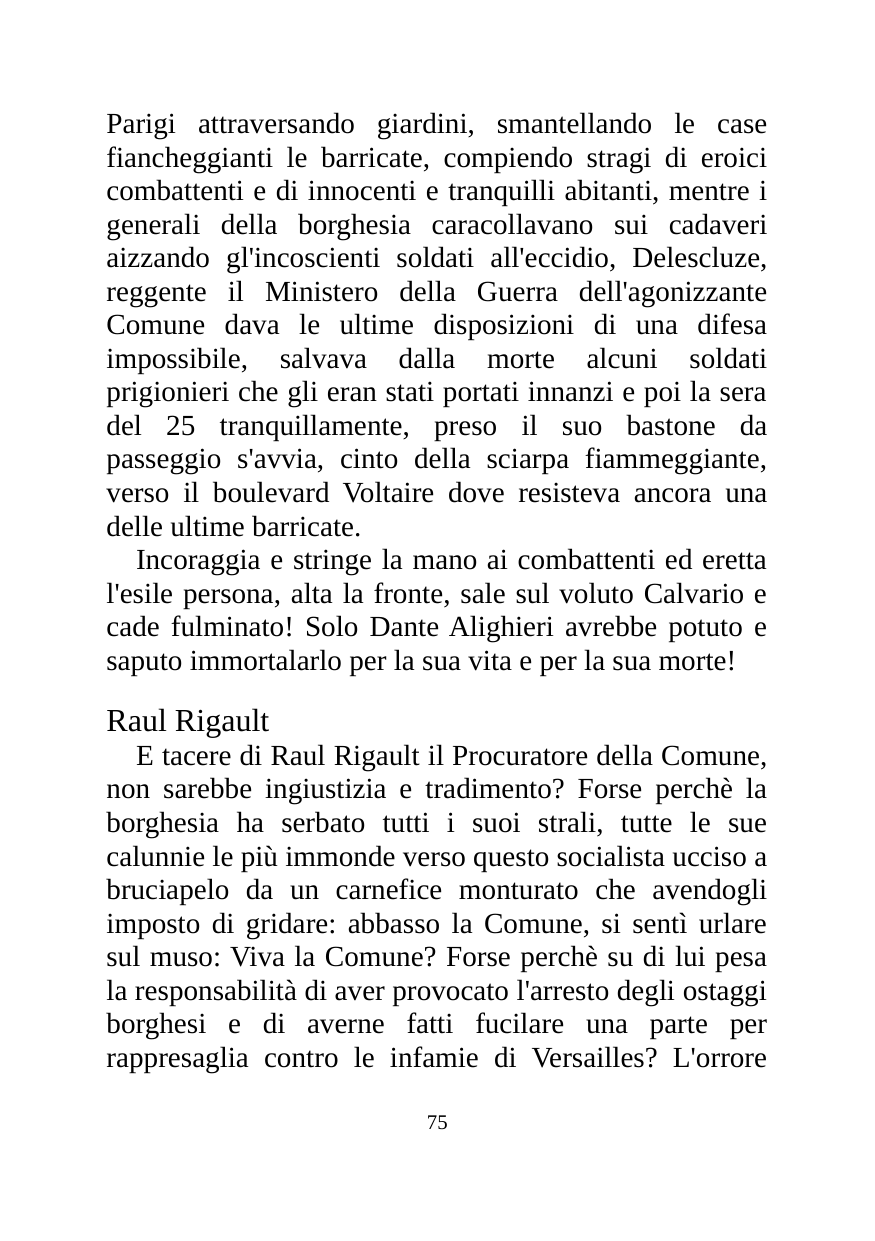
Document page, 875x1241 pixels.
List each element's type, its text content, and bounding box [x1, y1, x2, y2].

subtitle Raul Rigault [106, 701, 768, 738]
text Incoraggia e stringe la mano ai combattenti ed eretta l'esile persona, alta la fronte, sale sul voluto Calvario e cade fulminato! Solo Dante Alighieri avrebbe potuto e saputo immortalarlo per la sua vita e per la sua morte! [106, 542, 768, 676]
text E tacere di Raul Rigault il Procuratore della Comune, non sarebbe ingiustizia e tradimento? Forse perchè la borghesia ha serbato tutti i suoi strali, tutte le sue calunnie le più immonde verso questo socialista ucciso a bruciapelo da un carnefice monturato che avendogli imposto di gridare: abbasso la Comune, si sentì urlare sul muso: Viva la Comune? Forse perchè su di lui pesa la responsabilità di aver provocato l'arresto degli ostaggi borghesi e di averne fatti fucilare una parte per rappresaglia contro le infamie di Versailles? L'orrore [106, 738, 768, 1073]
text Parigi attraversando giardini, smantellando le case fiancheggianti le barricate, compiendo stragi di eroici combattenti e di innocenti e tranquilli abitanti, mentre i generali della borghesia caracollavano sui cadaveri aizzando gl'incoscienti soldati all'eccidio, Delescluze, reggente il Ministero della Guerra dell'agonizzante Comune dava le ultime disposizioni di una difesa impossibile, salvava dalla morte alcuni soldati prigionieri che gli eran stati portati innanzi e poi la sera del 25 tranquillamente, preso il suo bastone da passeggio s'avvia, cinto della sciarpa fiammeggiante, verso il boulevard Voltaire dove resisteva ancora una delle ultime barricate. [106, 106, 768, 542]
